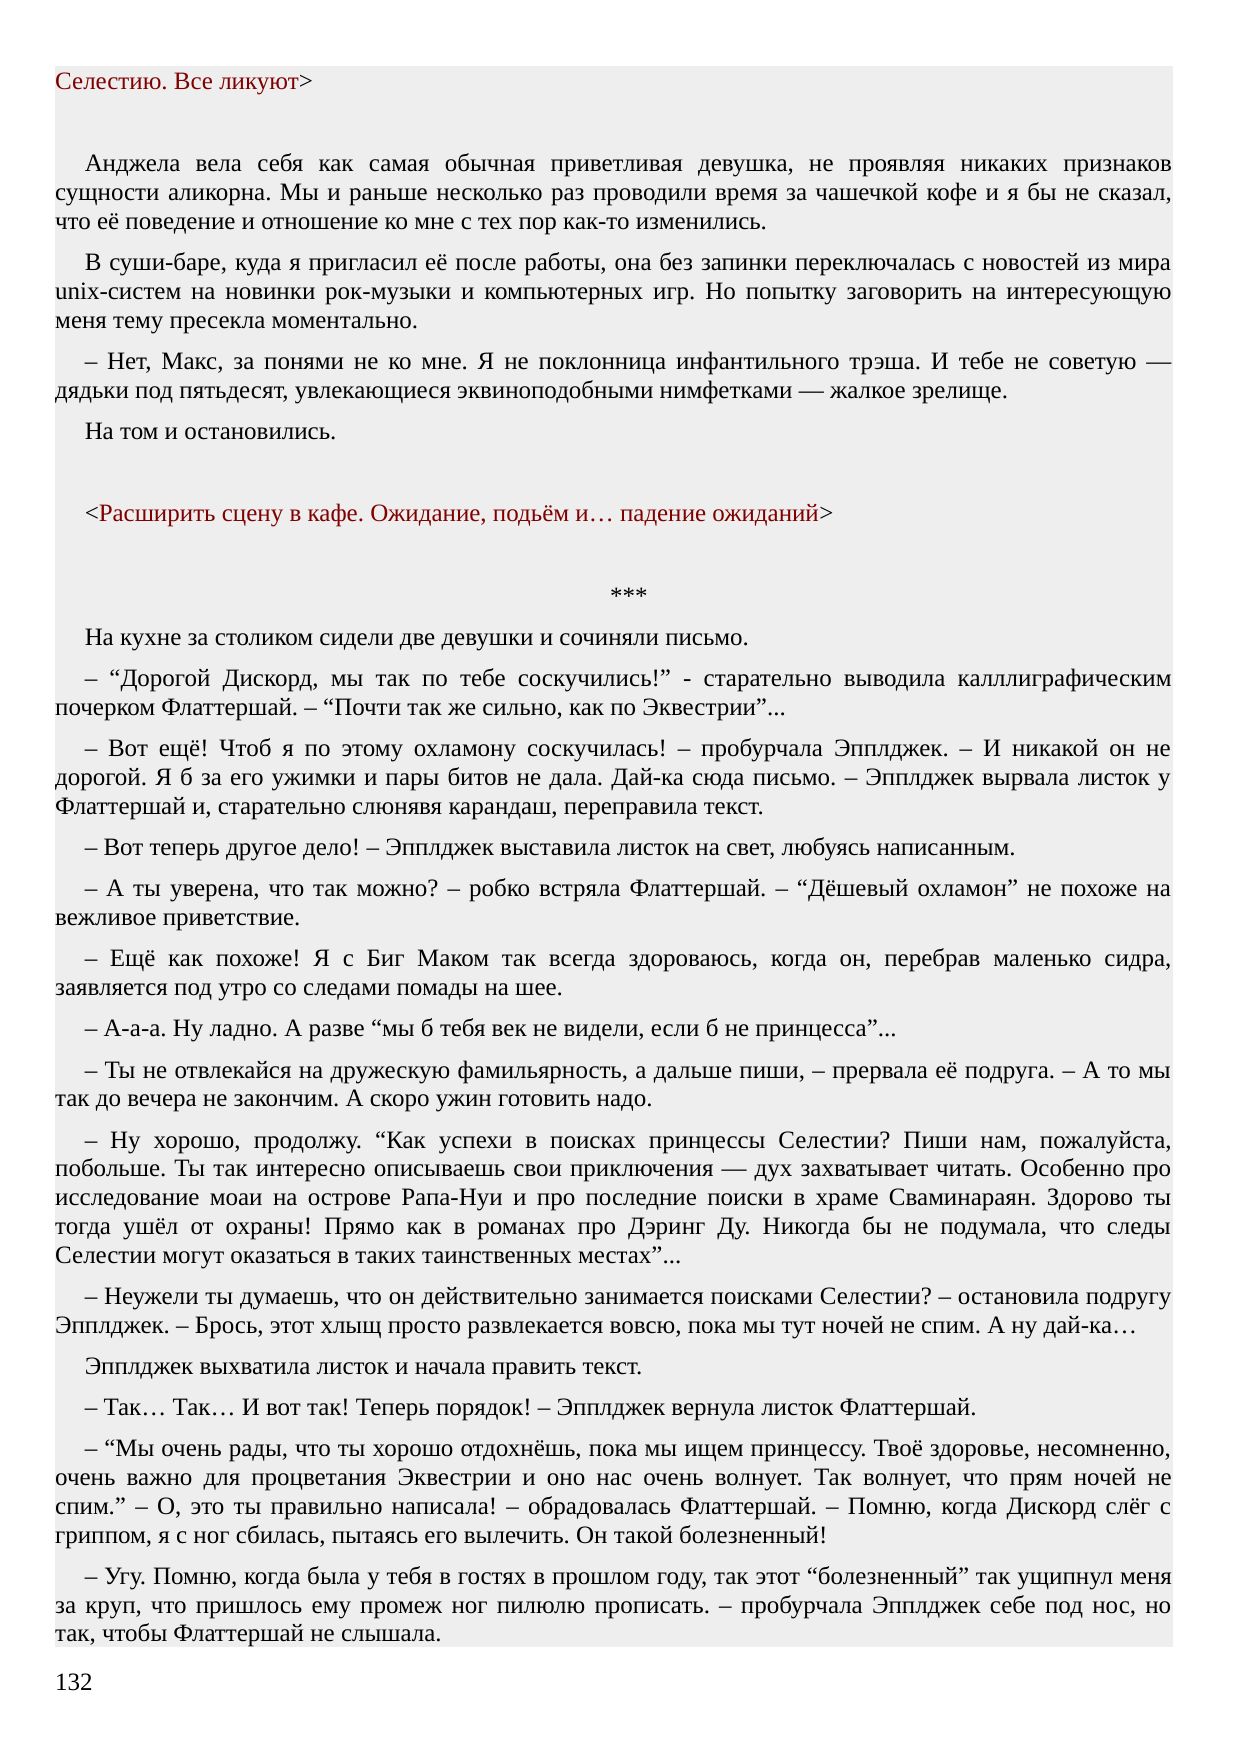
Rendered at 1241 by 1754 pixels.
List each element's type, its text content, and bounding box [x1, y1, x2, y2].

text – Ну хорошо, продолжу. “Как успехи в поисках принцессы Селестии? Пиши нам, пожалуйста, побольше. Ты так интересно описываешь свои приключения — дух захватывает читать. Особенно про исследование моаи на острове Рапа-Нуи и про последние поиски в храме Сваминараян. Здорово ты тогда ушёл от охраны! Прямо как в романах про Дэринг Ду. Никогда бы не подумала, что следы Селестии могут оказаться в таких таинственных местах”... [55, 1125, 1173, 1268]
text <Расширить сцену в кафе. Ожидание, подьём и… падение ожиданий> [55, 498, 1173, 527]
text – Угу. Помню, когда была у тебя в гостях в прошлом году, так этот “болезненный” так ущипнул меня за круп, что пришлось ему промеж ног пилюлю прописать. – пробурчала Эпплджек себе под нос, но так, чтобы Флаттершай не слышала. [55, 1561, 1173, 1647]
text – Ещё как похоже! Я с Биг Маком так всегда здороваюсь, когда он, перебрав маленько сидра, заявляется под утро со следами помады на шее. [55, 943, 1173, 1001]
text – “Мы очень рады, что ты хорошо отдохнёшь, пока мы ищем принцессу. Твоё здоровье, несомненно, очень важно для процветания Эквестрии и оно нас очень волнует. Так волнует, что прям ночей не спим.” – О, это ты правильно написала! – обрадовалась Флаттершай. – Помню, когда Дискорд слёг с гриппом, я с ног сбилась, пытаясь его вылечить. Он такой болезненный! [55, 1433, 1173, 1548]
text – Так… Так… И вот так! Теперь порядок! – Эпплджек вернула листок Флаттершай. [55, 1392, 1173, 1421]
text – Вот теперь другое дело! – Эпплджек выставила листок на свет, любуясь написанным. [55, 832, 1173, 861]
text – Неужели ты думаешь, что он действительно занимается поисками Селестии? – остановила подругу Эпплджек. – Брось, этот хлыщ просто развлекается вовсю, пока мы тут ночей не спим. А ну дай-ка… [55, 1281, 1173, 1338]
text *** [55, 581, 1173, 610]
text – Ты не отвлекайся на дружескую фамильярность, а дальше пиши, – прервала её подруга. – А то мы так до вечера не закончим. А скоро ужин готовить надо. [55, 1055, 1173, 1112]
text На том и остановились. [55, 416, 1173, 445]
text Эпплджек выхватила листок и начала править текст. [55, 1351, 1173, 1380]
text – А-а-а. Ну ладно. А разве “мы б тебя век не видели, если б не принцесса”... [55, 1013, 1173, 1042]
text – Нет, Макс, за понями не ко мне. Я не поклонница инфантильного трэша. И тебе не советую — дядьки под пятьдесят, увлекающиеся эквиноподобными нимфетками — жалкое зрелище. [55, 346, 1173, 403]
text Селестию. Все ликуют> [55, 66, 1173, 95]
text В суши-баре, куда я пригласил её после работы, она без запинки переключалась с новостей из мира unix-систем на новинки рок-музыки и компьютерных игр. Но попытку заговорить на интересующую меня тему пресекла моментально. [55, 247, 1173, 333]
text На кухне за столиком сидели две девушки и сочиняли письмо. [55, 622, 1173, 651]
text – “Дорогой Дискорд, мы так по тебе соскучились!” - старательно выводила калллиграфическим почерком Флаттершай. – “Почти так же сильно, как по Эквестрии”... [55, 663, 1173, 721]
text – А ты уверена, что так можно? – робко встряла Флаттершай. – “Дёшевый охламон” не похоже на вежливое приветствие. [55, 873, 1173, 931]
text – Вот ещё! Чтоб я по этому охламону соскучилась! – пробурчала Эпплджек. – И никакой он не дорогой. Я б за его ужимки и пары битов не дала. Дай-ка сюда письмо. – Эпплджек вырвала листок у Флаттершай и, старательно слюнявя карандаш, переправила текст. [55, 733, 1173, 820]
text Анджела вела себя как самая обычная приветливая девушка, не проявляя никаких признаков сущности аликорна. Мы и раньше несколько раз проводили время за чашечкой кофе и я бы не сказал, что её поведение и отношение ко мне с тех пор как-то изменились. [55, 148, 1173, 235]
